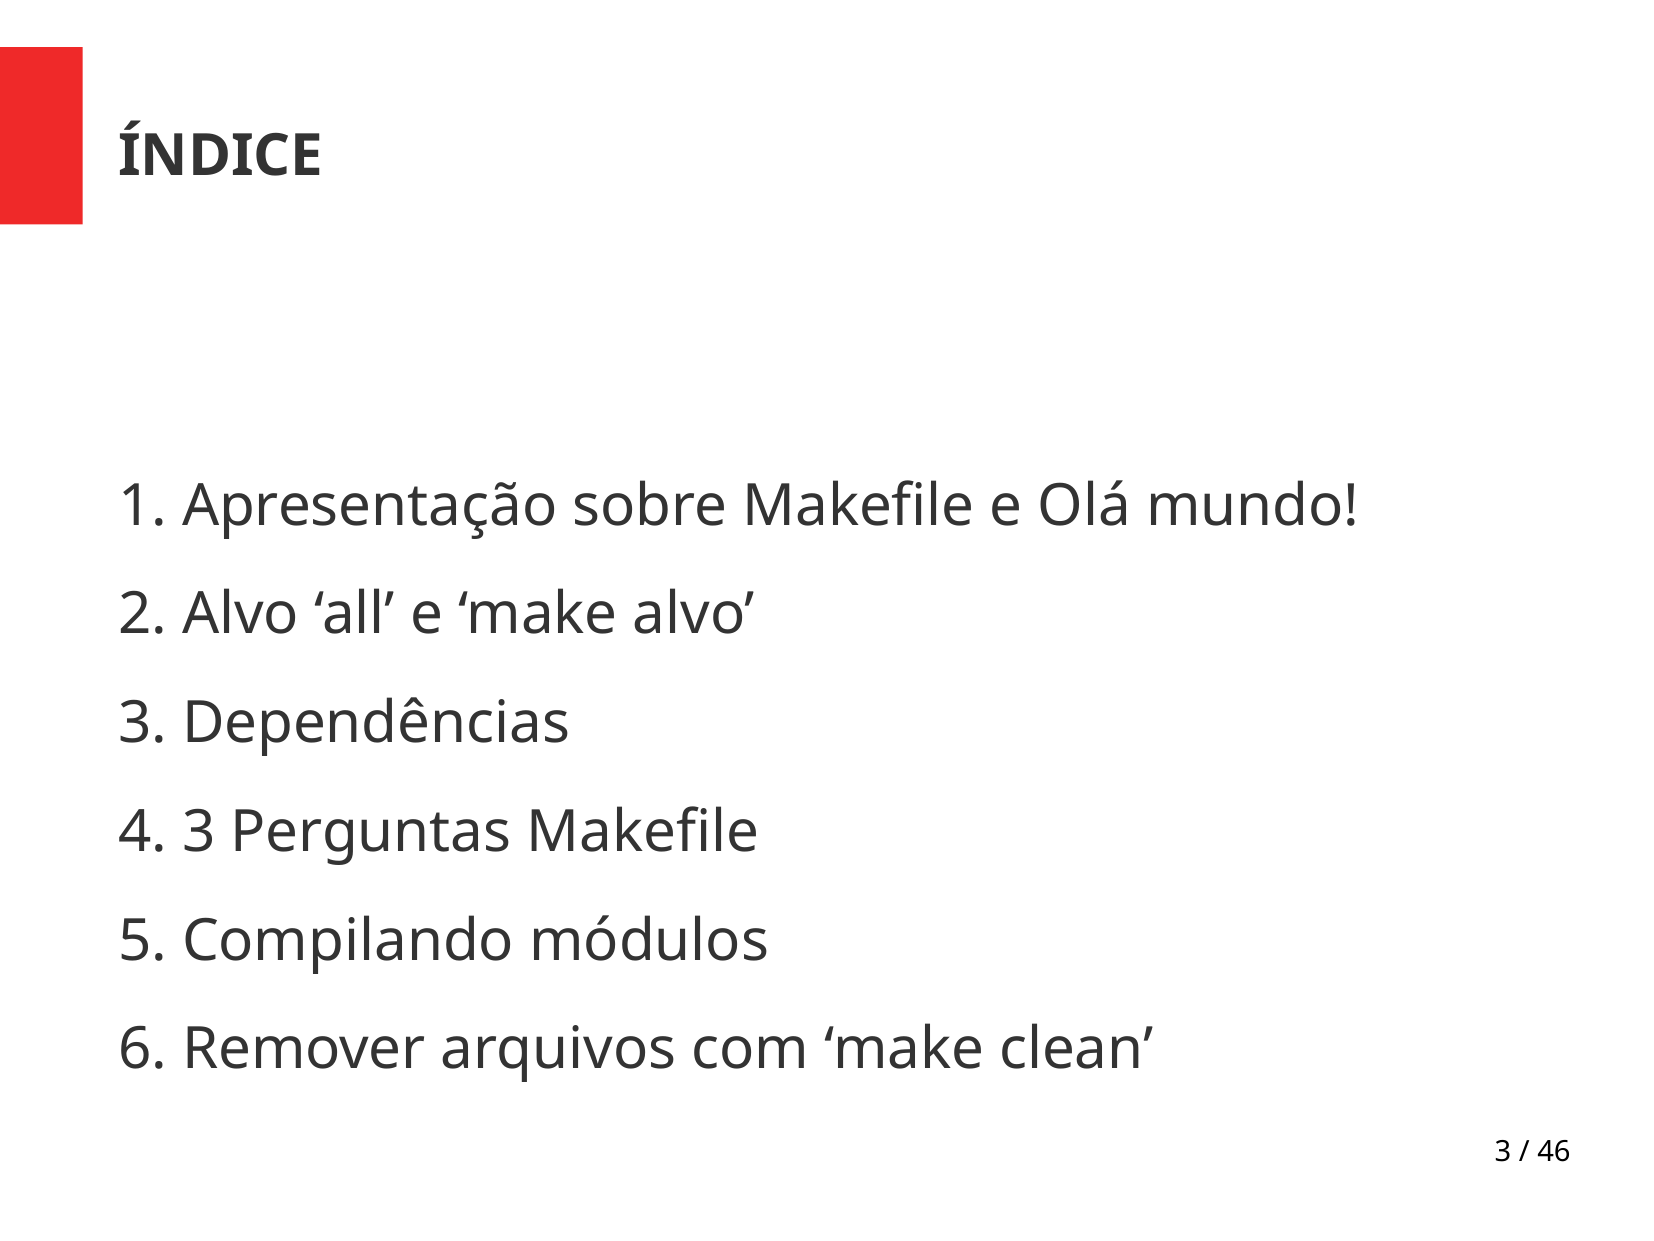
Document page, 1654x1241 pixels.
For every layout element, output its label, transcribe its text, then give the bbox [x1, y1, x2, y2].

list 1. Apresentação sobre Makefile e Olá mundo! 2. Alvo ‘all’ e ‘make alvo’ 3. Dependências 4. 3 Perguntas Makefile 5. Compilando módulos 6. Remover arquivos com ‘make clean’ [118, 354, 1536, 1074]
title ÍNDICE [118, 49, 1571, 257]
